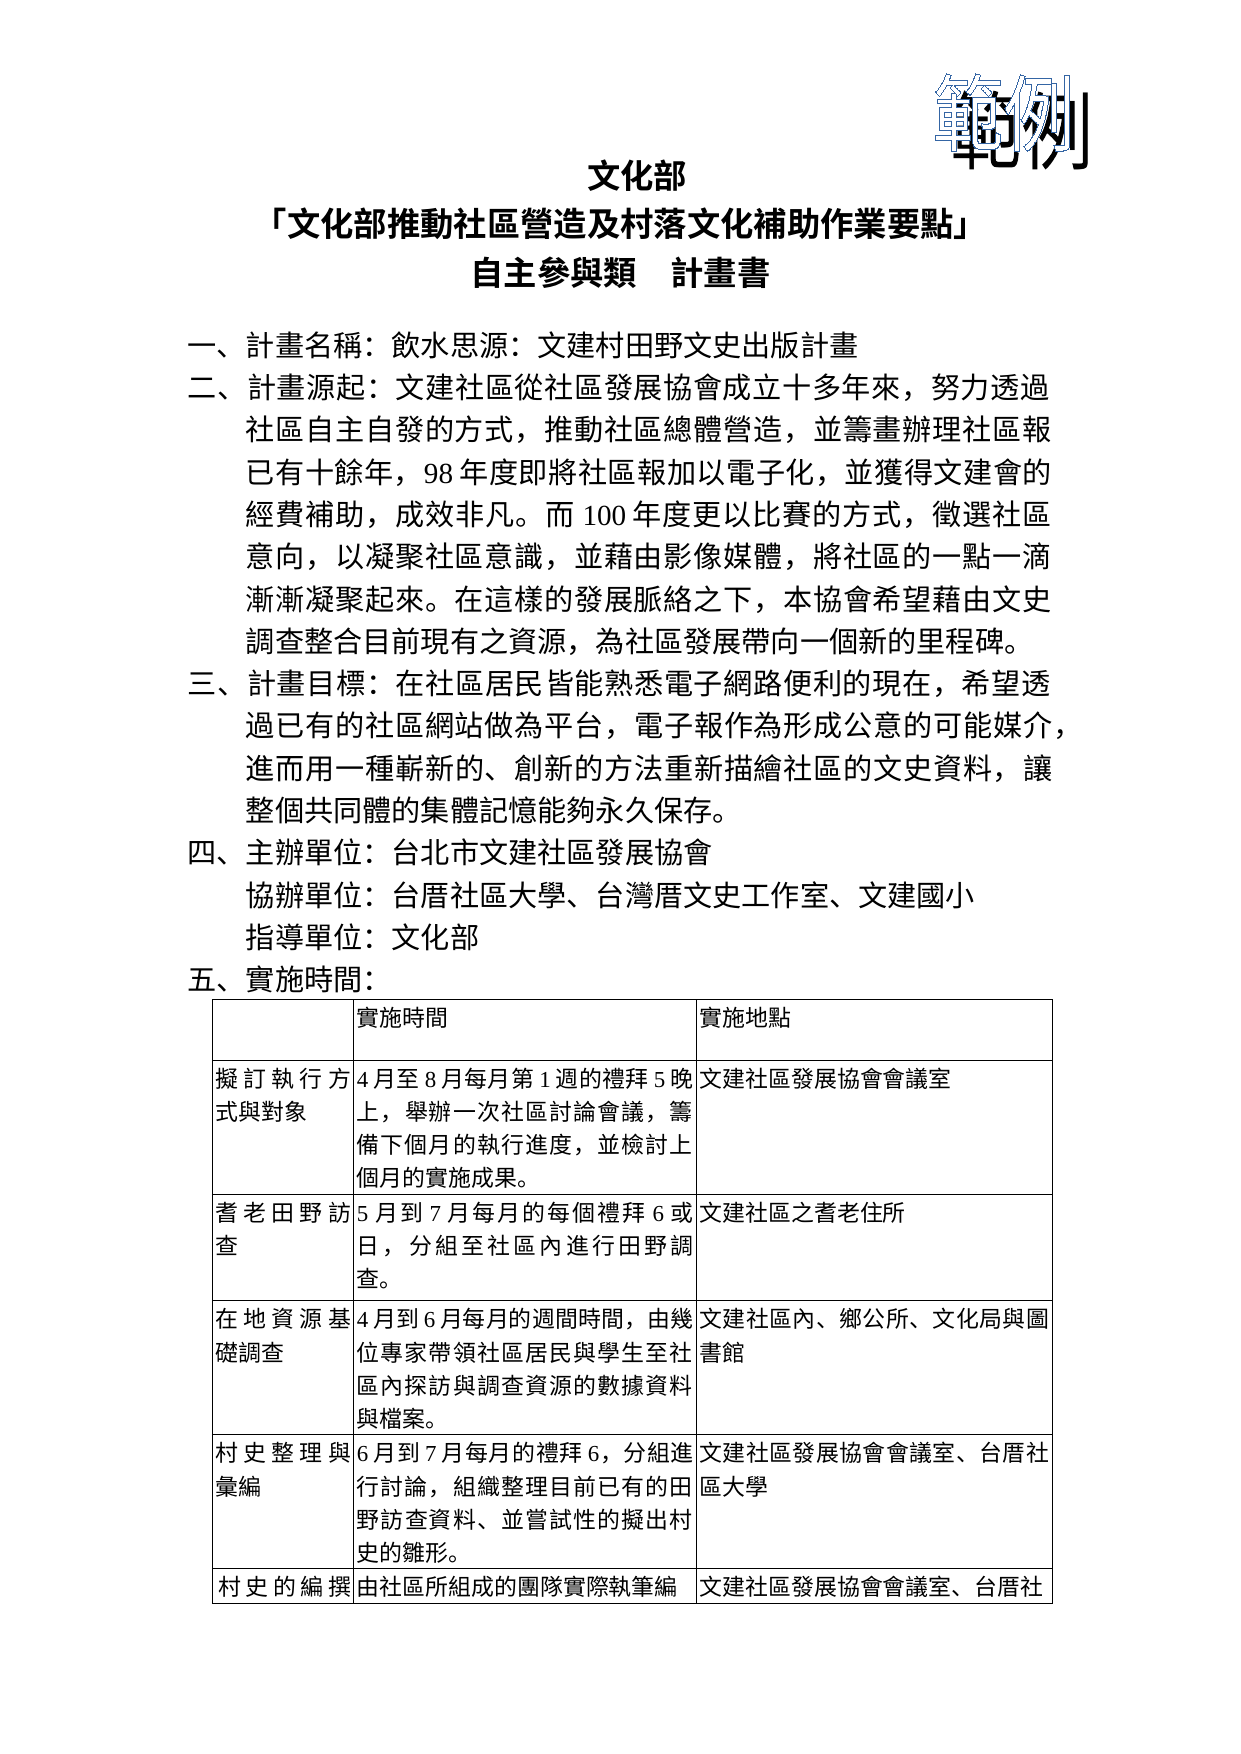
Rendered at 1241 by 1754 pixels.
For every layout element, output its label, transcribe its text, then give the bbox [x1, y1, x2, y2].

table_cell 文建社區內、鄉公所、文化局與圖書館 [697, 1301, 1052, 1434]
table_header 實施時間 [354, 1000, 696, 1059]
table_cell 文建社區發展協會會議室 [697, 1061, 1052, 1193]
text 五、實施時間： [187, 957, 1053, 999]
text 自主參與類 計畫書 [187, 246, 1053, 295]
table_cell 由社區所組成的團隊實際執筆編 [354, 1569, 696, 1603]
table_header [213, 1000, 353, 1059]
table_cell 4月到6月每月的週間時間，由幾位專家帶領社區居民與學生至社區內探訪與調查資源的數據資料與檔案。 [354, 1301, 696, 1434]
text 指導單位：文化部 [187, 914, 1053, 957]
text 一、計畫名稱：飲水思源：文建村田野文史出版計畫 [187, 322, 1053, 365]
table_cell 在地資源基礎調查 [213, 1301, 353, 1434]
text 二、計畫源起：文建社區從社區發展協會成立十多年來，努力透過社區自主自發的方式，推動社區總體營造，並籌畫辦理社區報已有十餘年，98年度即將社區報加以電子化，並獲得文建會的經費補助，成效非凡。而100年度更以比賽的方式，徵選社區意向，以凝聚社區意識，並藉由影像媒體，將社區的一點一滴漸漸凝聚起來。在這樣的發展脈絡之下，本協會希望藉由文史調查整合目前現有之資源，為社區發展帶向一個新的里程碑。 [187, 365, 1053, 661]
text 文化部 [187, 150, 1053, 198]
text 三、計畫目標：在社區居民皆能熟悉電子網路便利的現在，希望透過已有的社區網站做為平台，電子報作為形成公意的可能媒介，進而用一種嶄新的、創新的方法重新描繪社區的文史資料，讓整個共同體的集體記憶能夠永久保存。 [187, 661, 1053, 830]
table_cell 6月到7月每月的禮拜6，分組進行討論，組織整理目前已有的田野訪查資料、並嘗試性的擬出村史的雛形。 [354, 1435, 696, 1568]
table_cell 村史的編撰 [213, 1569, 353, 1603]
table_cell 擬訂執行方式與對象 [213, 1061, 353, 1193]
table_cell 文建社區之耆老住所 [697, 1195, 1052, 1300]
table_header 實施地點 [697, 1000, 1052, 1059]
table_cell 文建社區發展協會會議室、台厝社 [697, 1569, 1052, 1603]
table_cell 耆老田野訪查 [213, 1195, 353, 1300]
table_cell 村史整理與彙編 [213, 1435, 353, 1568]
table_cell 文建社區發展協會會議室、台厝社區大學 [697, 1435, 1052, 1568]
table_cell 5月到7月每月的每個禮拜6或日，分組至社區內進行田野調查。 [354, 1195, 696, 1300]
text 「文化部推動社區營造及村落文化補助作業要點」 [187, 198, 1053, 246]
table_cell 4月至8月每月第1週的禮拜5晚上，舉辦一次社區討論會議，籌備下個月的執行進度，並檢討上個月的實施成果。 [354, 1061, 696, 1193]
text 協辦單位：台厝社區大學、台灣厝文史工作室、文建國小 [187, 872, 1053, 914]
text 四、主辦單位：台北市文建社區發展協會 [187, 830, 1053, 872]
